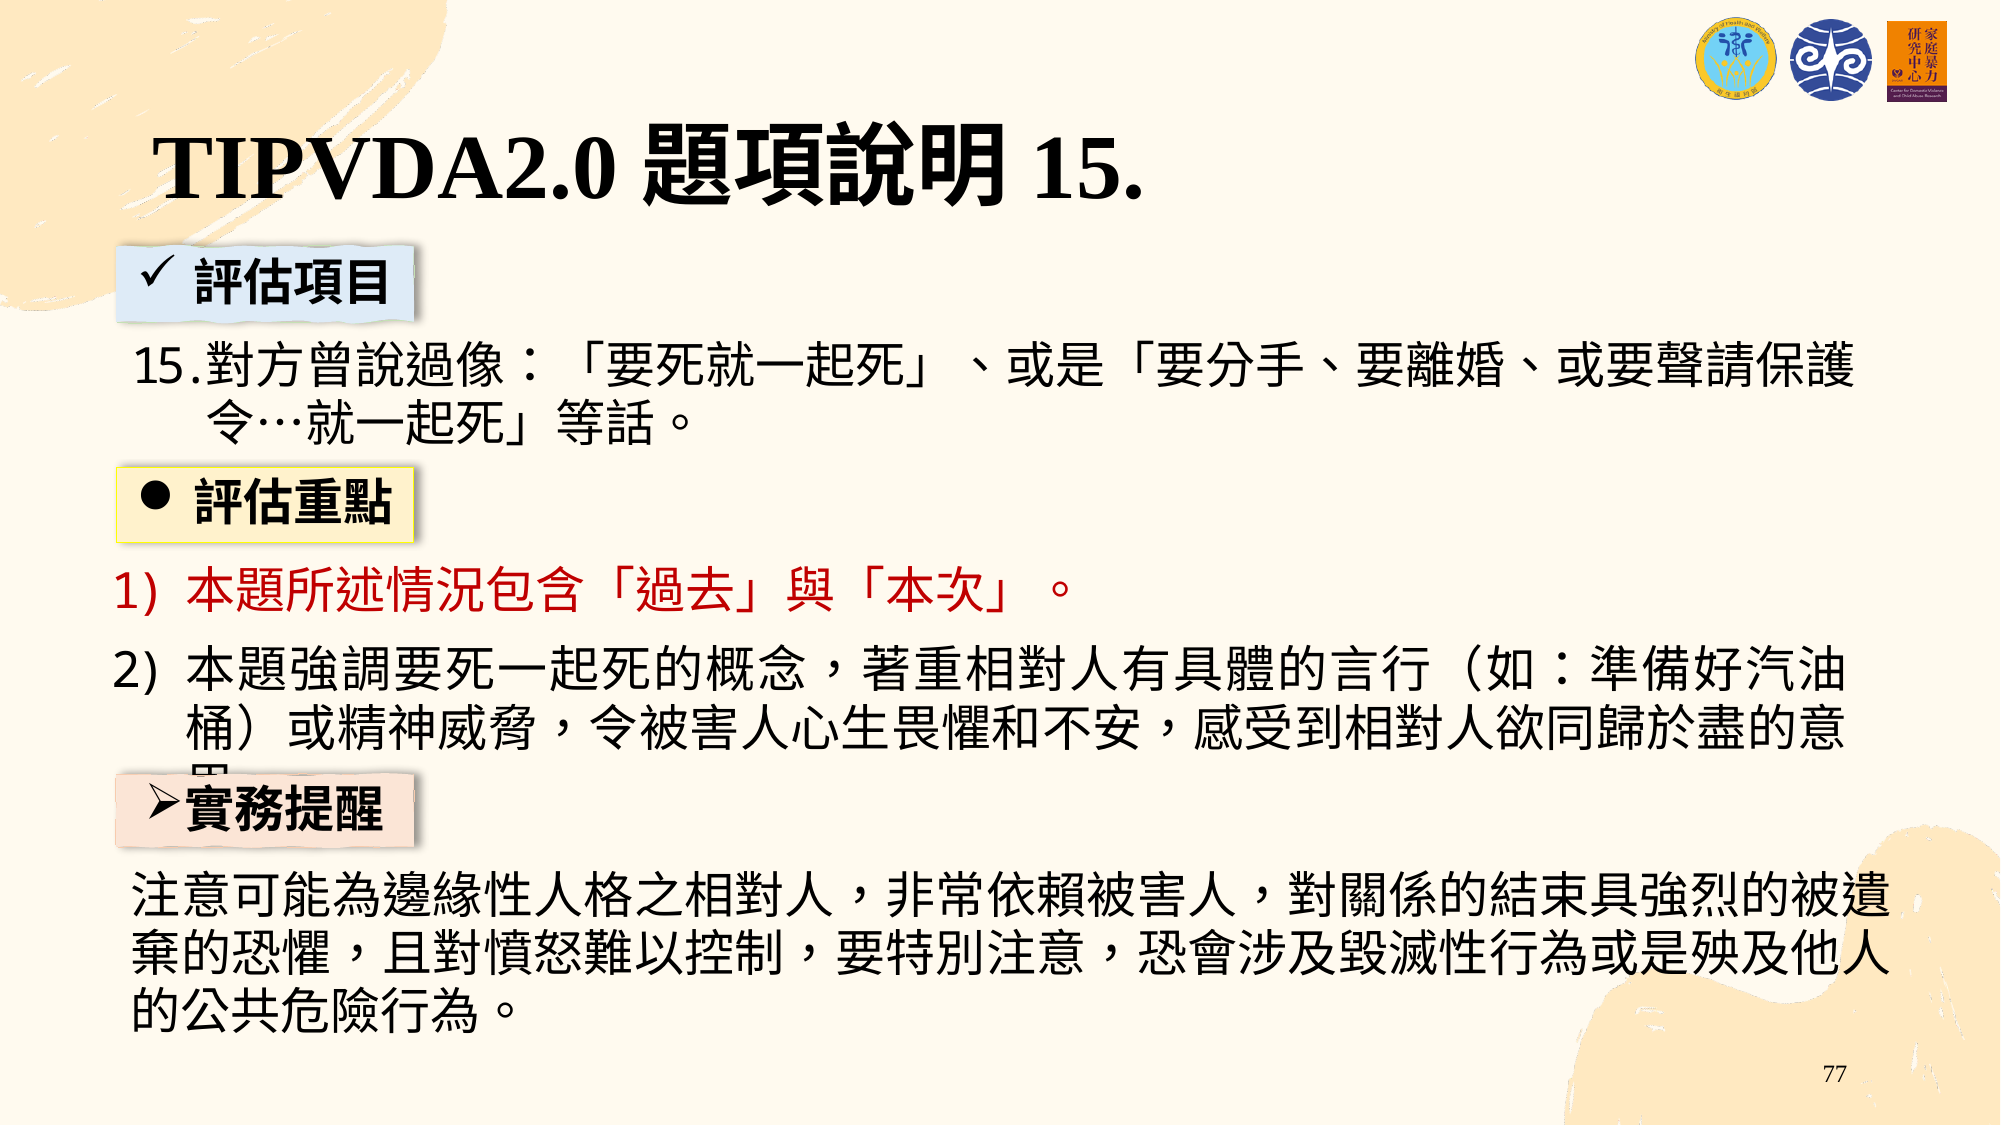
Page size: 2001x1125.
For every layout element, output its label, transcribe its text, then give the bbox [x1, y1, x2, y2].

text_box 實務提醒 [115, 773, 414, 848]
text_box 注意可能為邊緣性人格之相對人，非常依賴被害人，對關係的結束具強烈的被遺棄的恐懼，且對憤怒難以控制，要特別注意，恐會涉及毀滅性行為或是殃及他人的公共危險行為。 [116, 857, 1906, 1067]
picture [1695, 17, 1947, 102]
list 評估重點 [116, 468, 414, 543]
picture [0, 0, 485, 355]
text_box 本題所述情況包含「過去」與「本次」。 本題強調要死一起死的概念，著重相對人有具體的言行（如：準備好汽油桶）或精神威脅，令被害人心生畏懼和不安，感受到相對人欲同歸於盡的意思。 [96, 552, 1863, 624]
text_box 對方曾說過像：「要死就一起死」、或是「要分手、要離婚、或要聲請保護令…就一起死」等話。 [116, 327, 1886, 468]
title TIPVDA2.0題項說明15. [137, 59, 1863, 278]
picture [1493, 799, 2001, 1125]
text_box 評估項目 [115, 244, 415, 324]
